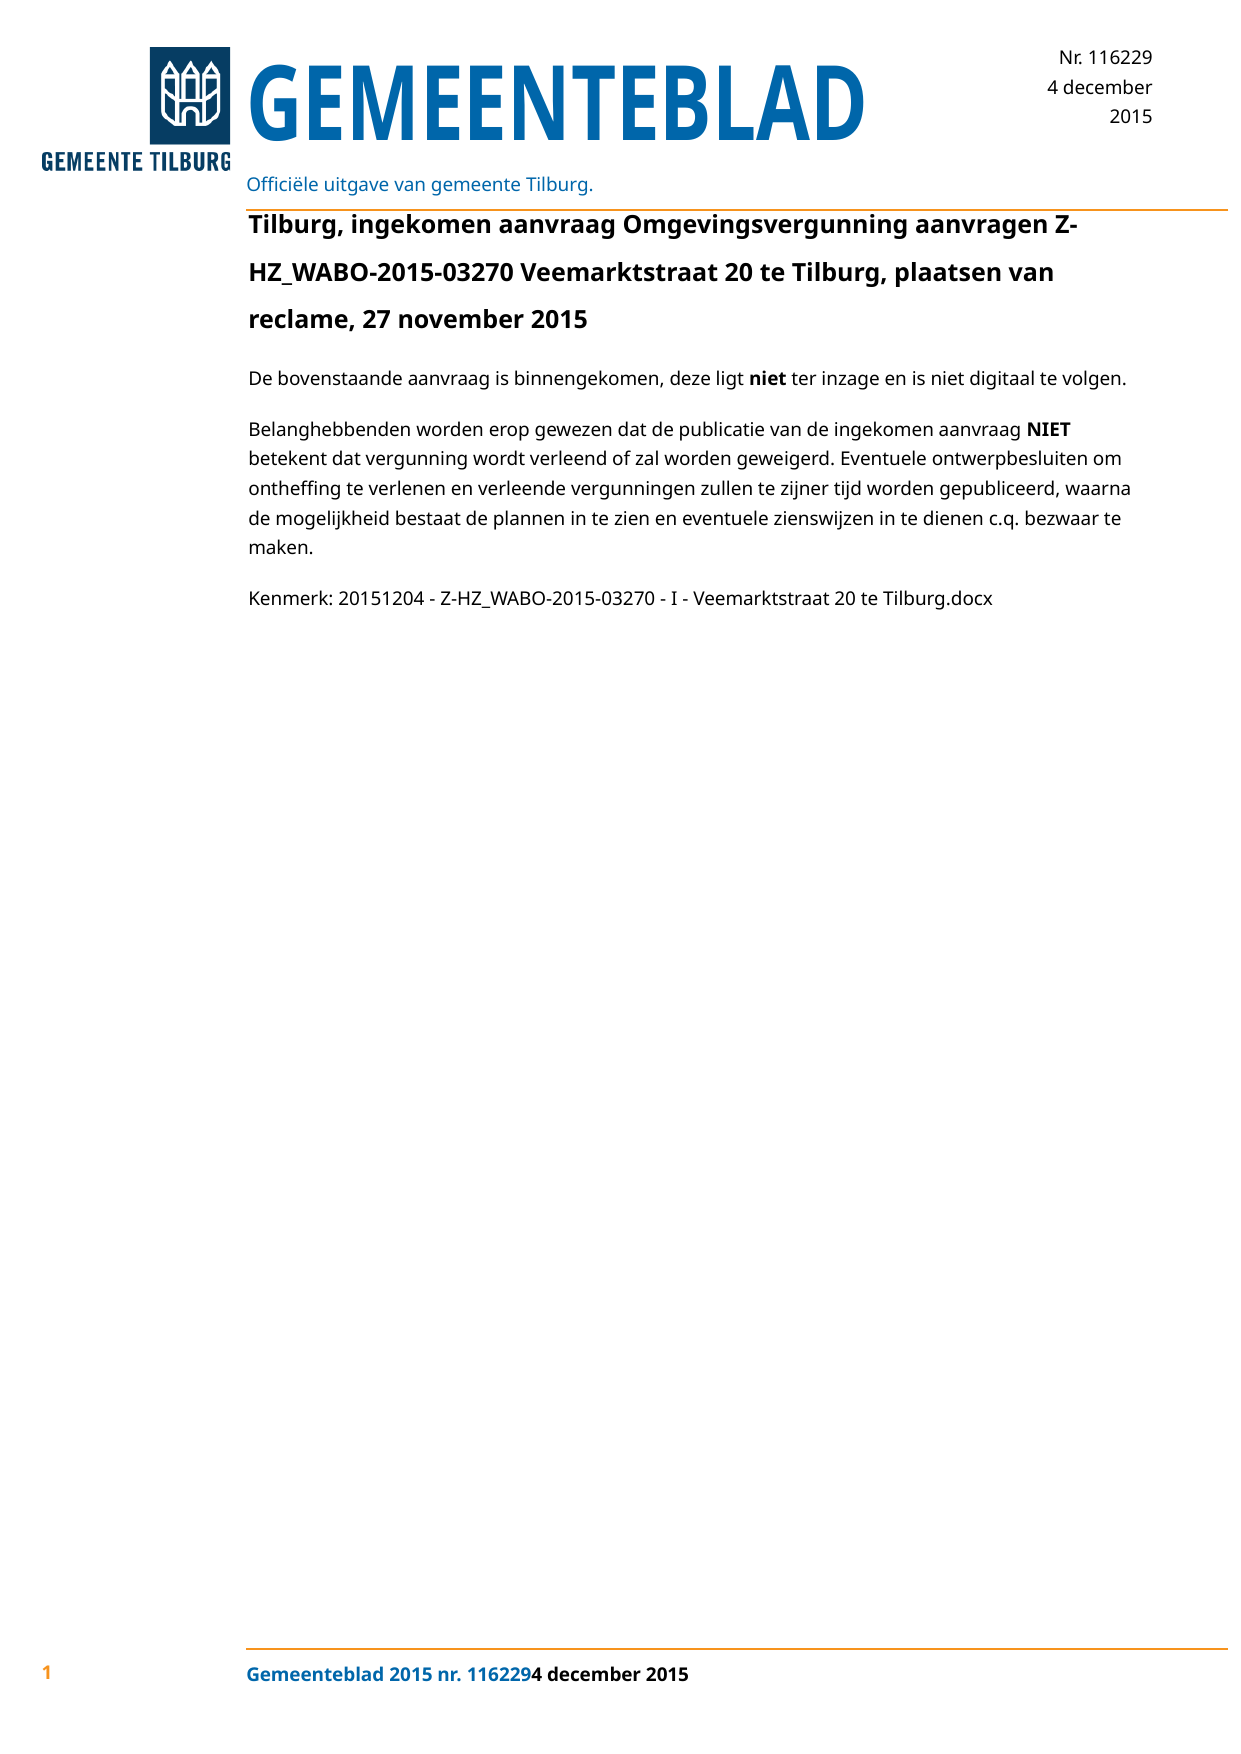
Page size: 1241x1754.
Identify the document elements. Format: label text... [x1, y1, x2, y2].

text Belanghebbenden worden erop gewezen dat de publicatie van de ingekomen aanvraag NIET betekent dat vergunning wordt verleend of zal worden geweigerd. Eventuele ontwerpbesluiten om ontheffing te verlenen en verleende vergunningen zullen te zijner tijd worden gepubliceerd, waarna de mogelijkheid bestaat de plannen in te zien en eventuele zienswijzen in te dienen c.q. bezwaar te maken. [248, 416, 1152, 560]
text Tilburg, ingekomen aanvraag Omgevingsvergunning aanvragen Z-HZ_WABO-2015-03270 Veemarktstraat 20 te Tilburg, plaatsen van reclame, 27 november 2015 [248, 211, 1152, 336]
text Kenmerk: 20151204 - Z-HZ_WABO-2015-03270 - I - Veemarktstraat 20 te Tilburg.docx [248, 585, 1152, 610]
picture [41, 47, 231, 172]
text De bovenstaande aanvraag is binnengekomen, deze ligt niet ter inzage en is niet digitaal te volgen. [248, 366, 1152, 391]
